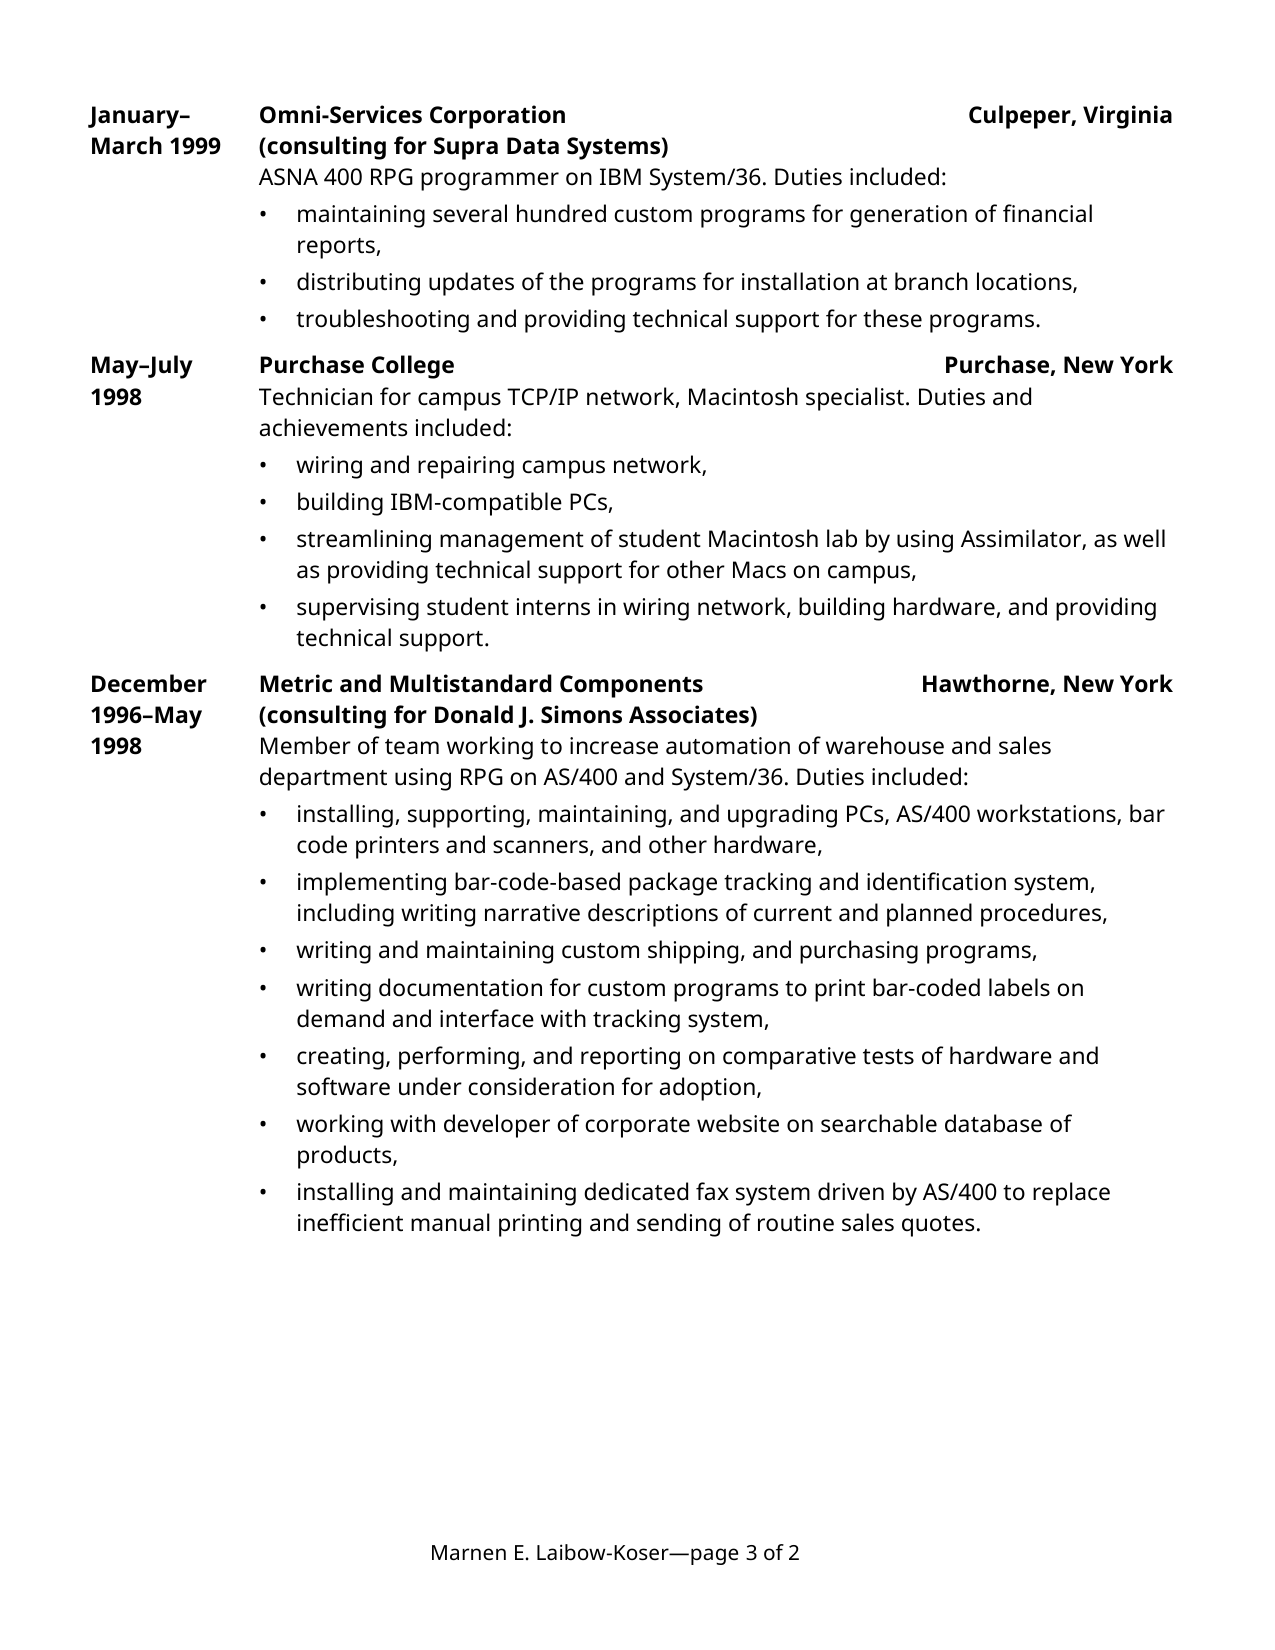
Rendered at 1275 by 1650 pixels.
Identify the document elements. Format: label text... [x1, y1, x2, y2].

table_cell Purchase College Purchase, New York Technician for campus TCP/IP network, Macintosh specialist. Duties and achievements included: wiring and repairing campus network, building IBM-compatible PCs, streamlining management of student Macintosh lab by using Assimilator, as well as providing technical support for other Macs on campus, supervising student interns in wiring network, building hardware, and providing technical support. [259, 334, 1185, 653]
table_cell December 1996–May 1998 [90, 653, 259, 1238]
table_cell Metric and Multistandard Components Hawthorne, New York (consulting for Donald J. Simons Associates) Member of team working to increase automation of warehouse and sales department using RPG on AS/400 and System/36. Duties included: installing, supporting, maintaining, and upgrading PCs, AS/400 workstations, bar code printers and scanners, and other hardware, implementing bar-code-based package tracking and identification system, including writing narrative descriptions of current and planned procedures, writing and maintaining custom shipping, and purchasing programs, writing documentation for custom programs to print bar-coded labels on demand and interface with tracking system, creating, performing, and reporting on comparative tests of hardware and software under consideration for adoption, working with developer of corporate website on searchable database of products, installing and maintaining dedicated fax system driven by AS/400 to replace inefficient manual printing and sending of routine sales quotes. [259, 653, 1185, 1238]
table_cell January–March 1999 [90, 84, 259, 334]
table_cell Omni-Services Corporation Culpeper, Virginia (consulting for Supra Data Systems) ASNA 400 RPG programmer on IBM System/36. Duties included: maintaining several hundred custom programs for generation of ﬁnancial reports, distributing updates of the programs for installation at branch locations, troubleshooting and providing technical support for these programs. [259, 84, 1185, 334]
table_cell May–July 1998 [90, 334, 259, 653]
